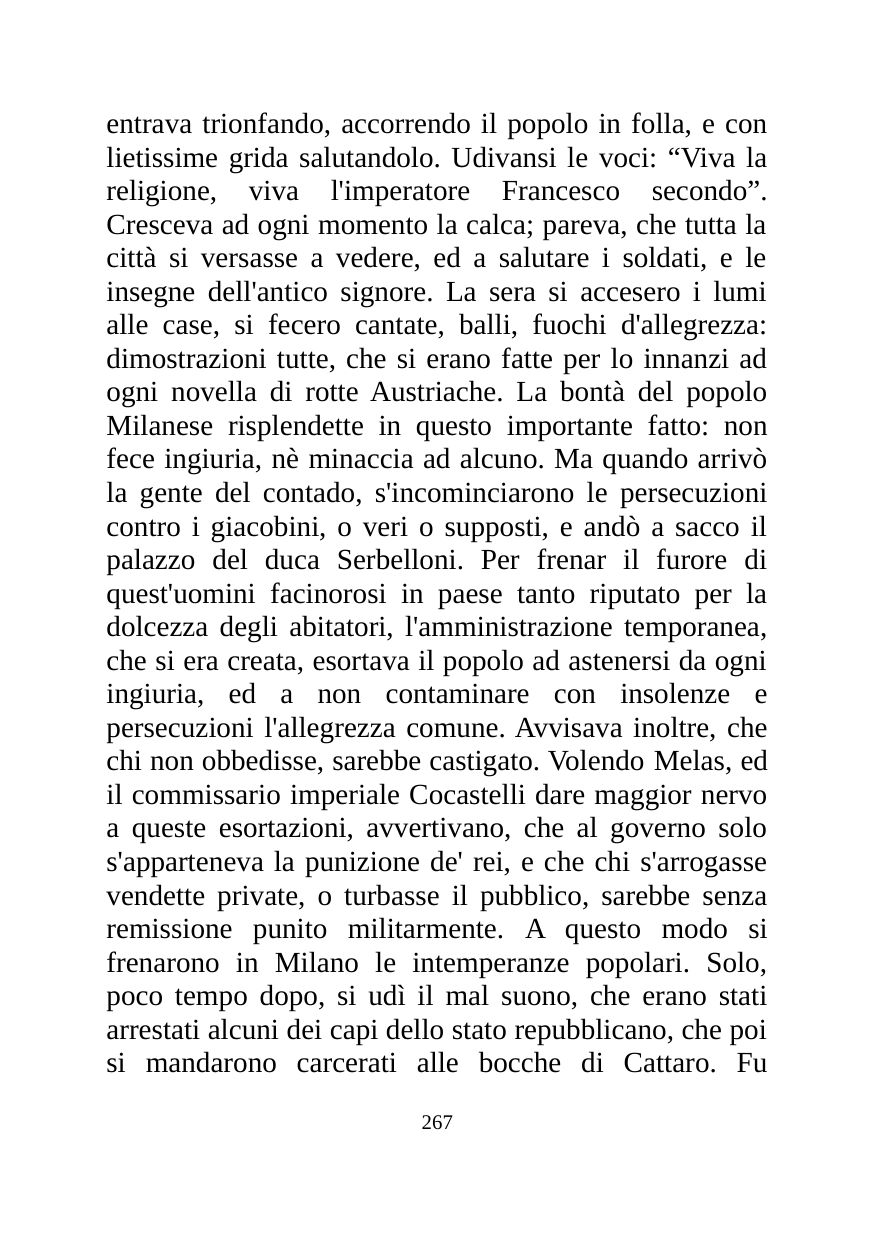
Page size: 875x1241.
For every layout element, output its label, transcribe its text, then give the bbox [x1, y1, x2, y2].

text entrava trionfando, accorrendo il popolo in folla, e con lietissime grida salutandolo. Udivansi le voci: “Viva la religione, viva l'imperatore Francesco secondo”. Cresceva ad ogni momento la calca; pareva, che tutta la città si versasse a vedere, ed a salutare i soldati, e le insegne dell'antico signore. La sera si accesero i lumi alle case, si fecero cantate, balli, fuochi d'allegrezza: dimostrazioni tutte, che si erano fatte per lo innanzi ad ogni novella di rotte Austriache. La bontà del popolo Milanese risplendette in questo importante fatto: non fece ingiuria, nè minaccia ad alcuno. Ma quando arrivò la gente del contado, s'incominciarono le persecuzioni contro i giacobini, o veri o supposti, e andò a sacco il palazzo del duca Serbelloni. Per frenar il furore di quest'uomini facinorosi in paese tanto riputato per la dolcezza degli abitatori, l'amministrazione temporanea, che si era creata, esortava il popolo ad astenersi da ogni ingiuria, ed a non contaminare con insolenze e persecuzioni l'allegrezza comune. Avvisava inoltre, che chi non obbedisse, sarebbe castigato. Volendo Melas, ed il commissario imperiale Cocastelli dare maggior nervo a queste esortazioni, avvertivano, che al governo solo s'apparteneva la punizione de' rei, e che chi s'arrogasse vendette private, o turbasse il pubblico, sarebbe senza remissione punito militarmente. A questo modo si frenarono in Milano le intemperanze popolari. Solo, poco tempo dopo, si udì il mal suono, che erano stati arrestati alcuni dei capi dello stato repubblicano, che poi si mandarono carcerati alle bocche di Cattaro. Fu [106, 106, 768, 1079]
